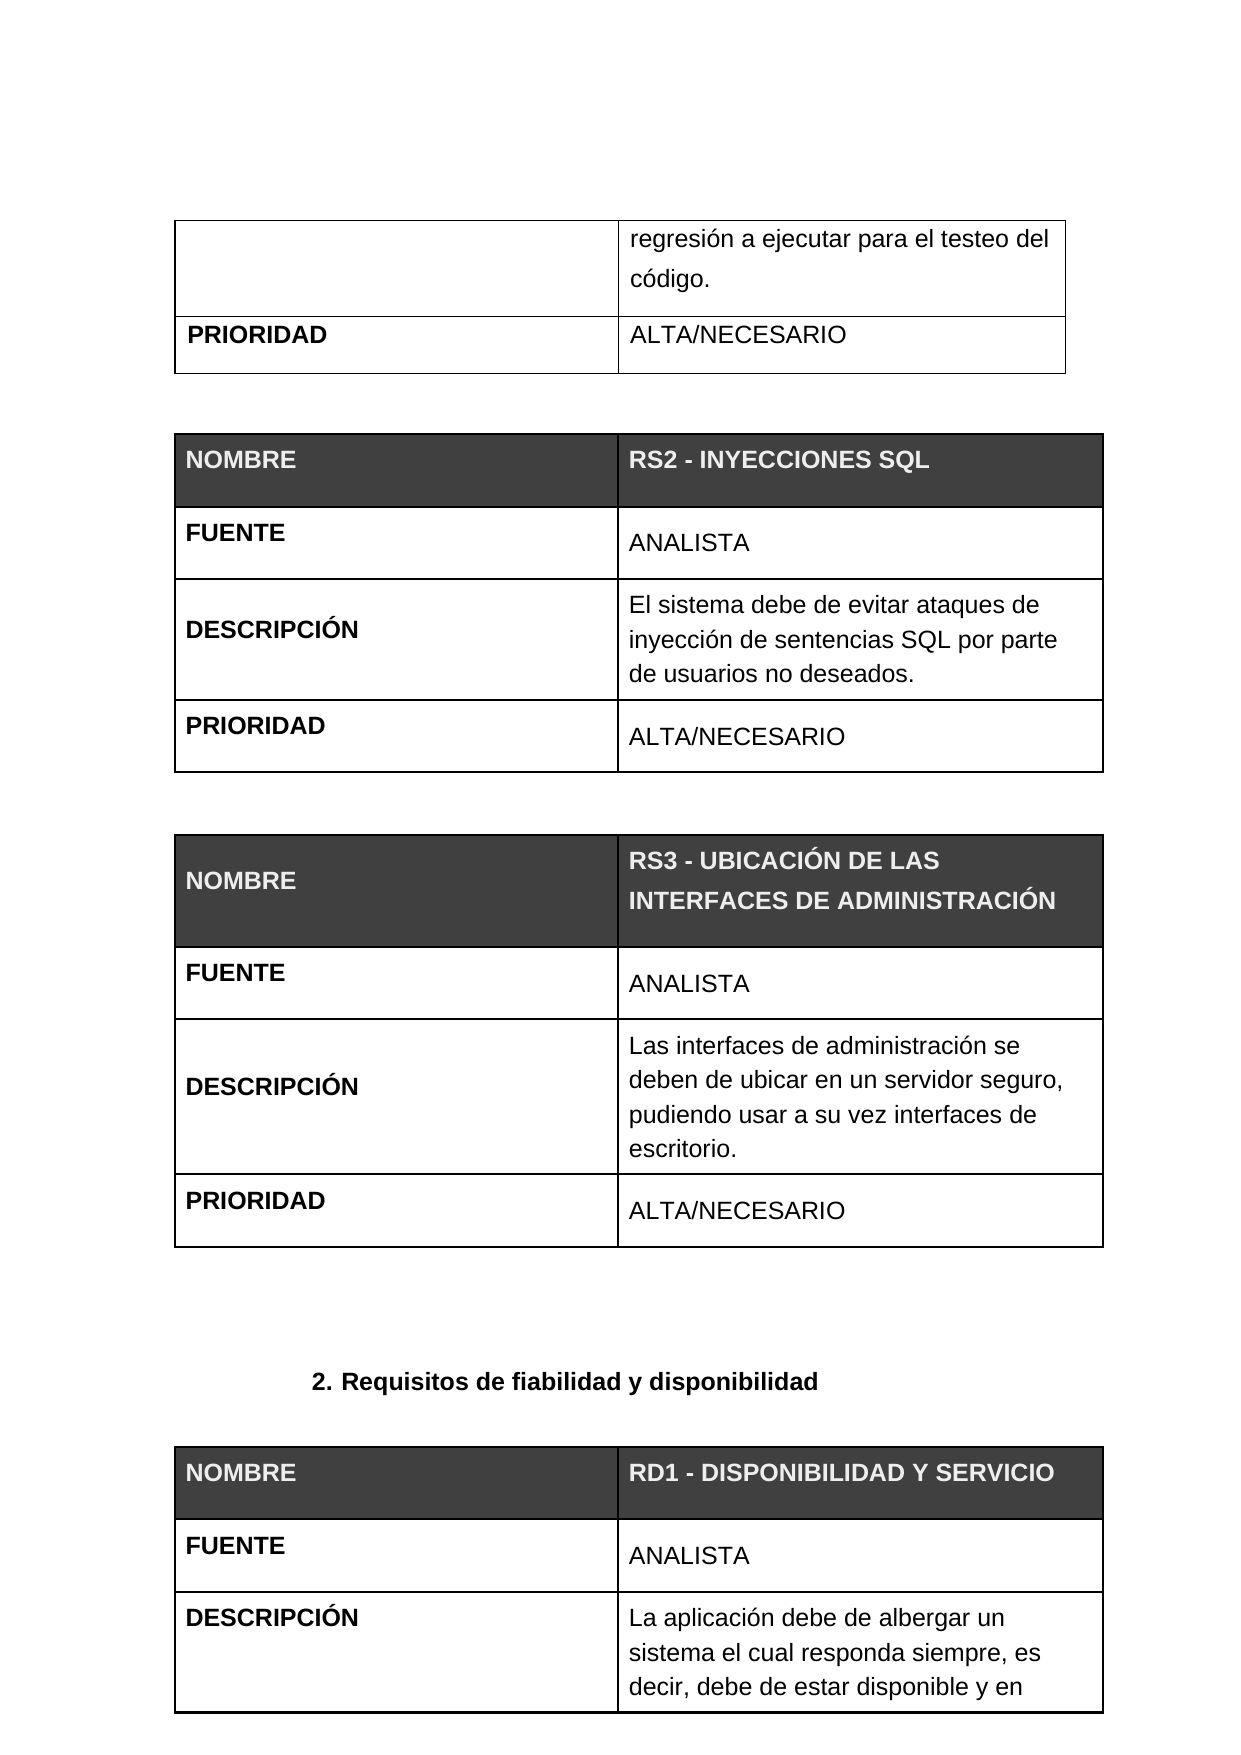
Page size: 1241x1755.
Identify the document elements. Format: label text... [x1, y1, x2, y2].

table_cell ANALISTA [619, 508, 1102, 578]
table_header RS2 - INYECCIONES SQL [619, 435, 1102, 506]
table_cell FUENTE [176, 508, 617, 578]
table_cell regresión a ejecutar para el testeo del código. [619, 221, 1065, 316]
table_cell ANALISTA [619, 1520, 1102, 1591]
table_cell FUENTE [176, 1520, 617, 1591]
table_cell DESCRIPCIÓN [176, 580, 617, 699]
table_cell PRIORIDAD [176, 701, 617, 771]
table_cell DESCRIPCIÓN [176, 1020, 617, 1173]
table_cell ANALISTA [619, 948, 1102, 1018]
list Requisitos de fiabilidad y disponibilidad [312, 1367, 1065, 1395]
table_cell ALTA/NECESARIO [619, 317, 1065, 372]
table_cell DESCRIPCIÓN [176, 1593, 617, 1711]
table_header RD1 - DISPONIBILIDAD Y SERVICIO [619, 1448, 1102, 1518]
table_header NOMBRE [176, 836, 617, 946]
table_cell ALTA/NECESARIO [619, 701, 1102, 771]
table_cell ALTA/NECESARIO [619, 1175, 1102, 1246]
table_cell La aplicación debe de albergar un sistema el cual responda siempre, es decir, debe de estar disponible y en [619, 1593, 1102, 1711]
table_cell PRIORIDAD [176, 1175, 617, 1246]
table_header NOMBRE [176, 435, 617, 506]
table_cell FUENTE [176, 948, 617, 1018]
table_cell El sistema debe de evitar ataques de inyección de sentencias SQL por parte de usuarios no deseados. [619, 580, 1102, 699]
table_header RS3 - UBICACIÓN DE LAS INTERFACES DE ADMINISTRACIÓN [619, 836, 1102, 946]
table_cell Las interfaces de administración se deben de ubicar en un servidor seguro, pudiendo usar a su vez interfaces de escritorio. [619, 1020, 1102, 1173]
table_cell PRIORIDAD [176, 317, 618, 372]
table_cell [176, 221, 618, 316]
table_header NOMBRE [176, 1448, 617, 1518]
